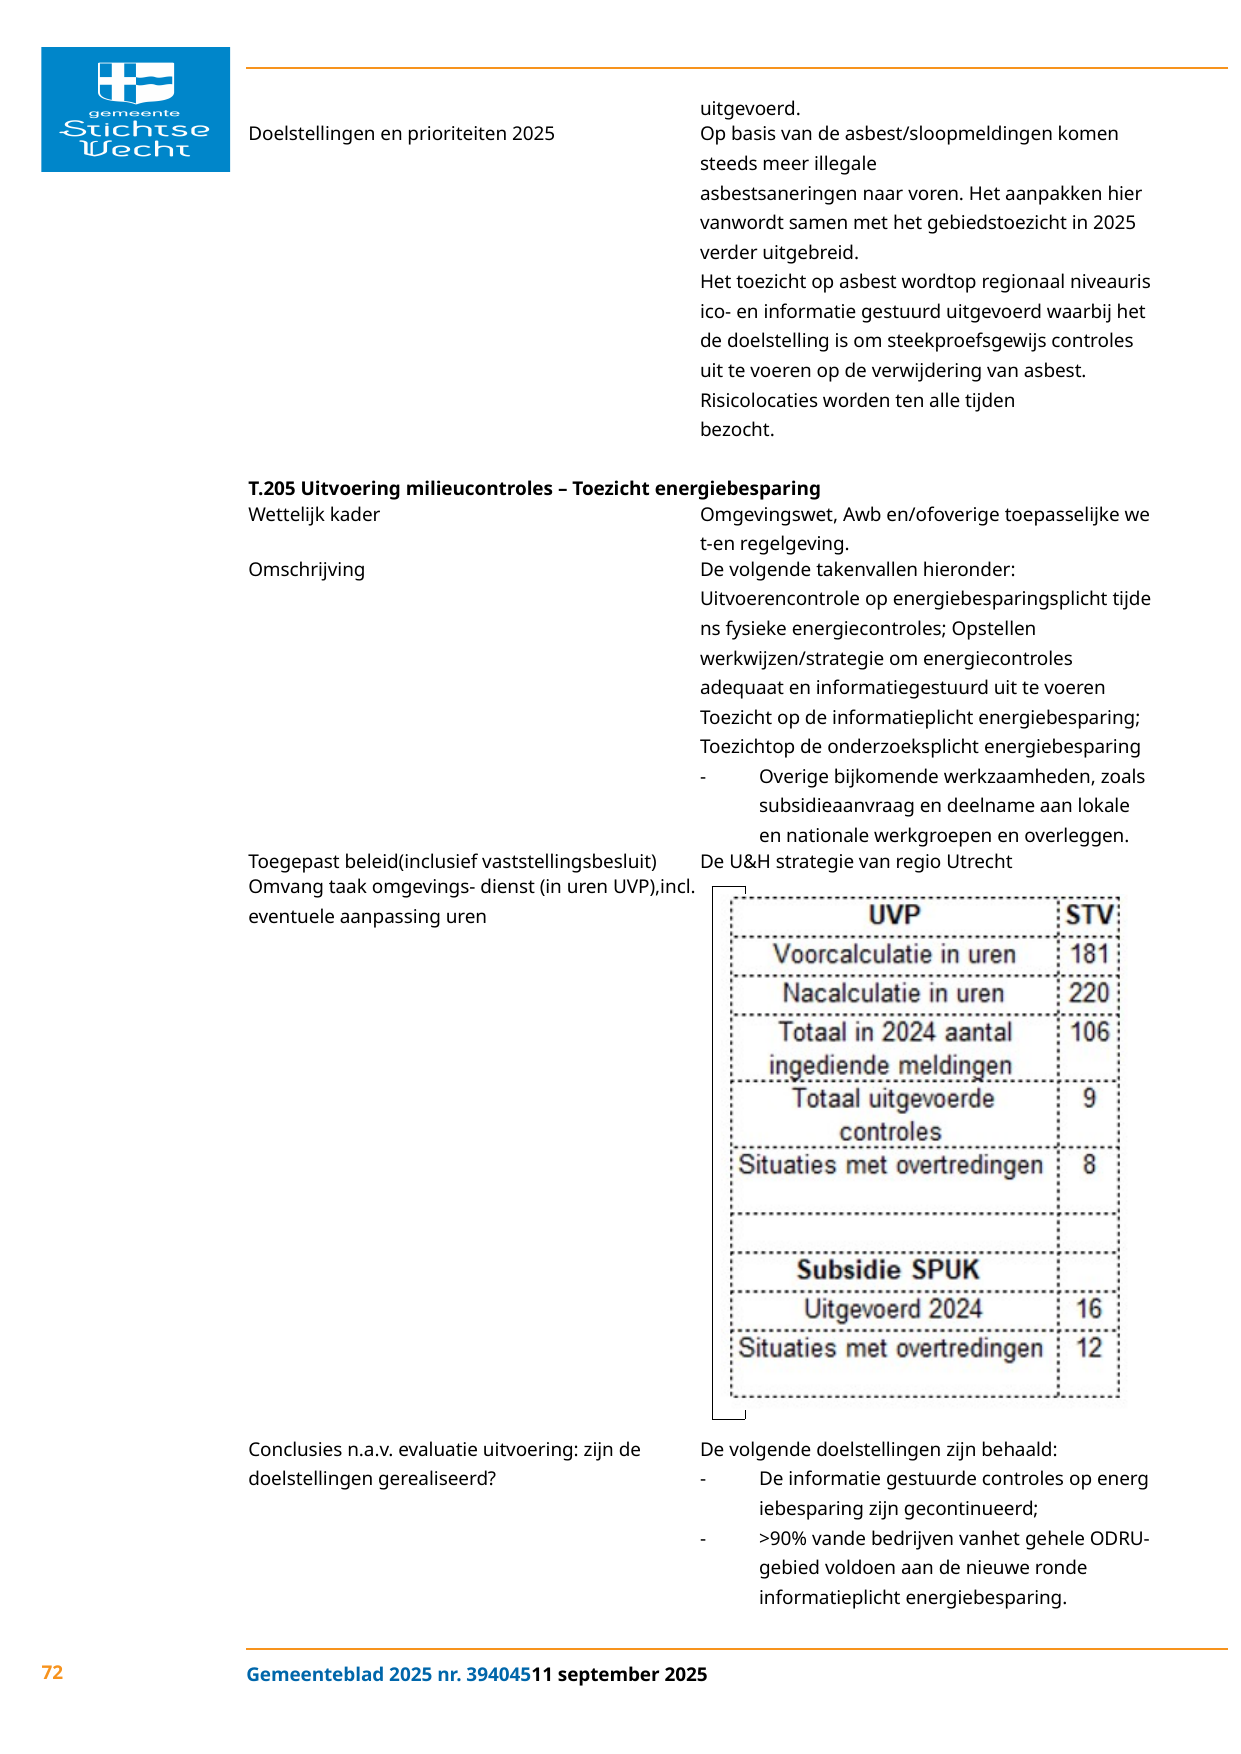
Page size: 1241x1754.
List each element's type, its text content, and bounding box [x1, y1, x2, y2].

table_cell Omschrijving [248, 556, 700, 848]
table_cell [713, 887, 745, 894]
table_cell [700, 874, 1152, 894]
table_cell [700, 895, 712, 1409]
table_cell Doelstellingen en prioriteiten 2025 [248, 121, 700, 442]
table_cell Op basis van de asbest/sloopmeldingen komen steeds meer illegale asbestsaneringen naar voren. Het aanpakken hiervanwordt samen met het gebiedstoezicht in 2025 verder uitgebreid. Het toezicht op asbest wordtop regionaal niveaurisico- en informatie gestuurd uitgevoerd waarbij het de doelstelling is om steekproefsgewijs controles uit te voeren op de verwijdering van asbest. Risicolocaties worden ten alle tijden bezocht. [700, 121, 1152, 442]
table_cell Conclusies n.a.v. evaluatie uitvoering: zijn de doelstellingen gerealiseerd? [248, 1436, 700, 1610]
table_cell uitgevoerd. [700, 95, 1152, 121]
table_cell [713, 895, 720, 1409]
picture [137, 63, 174, 103]
table_cell [713, 1410, 745, 1419]
table_cell Wettelijk kader [248, 501, 700, 556]
table_cell [700, 1410, 1152, 1436]
table_cell [1129, 895, 1152, 1409]
table_cell Toegepast beleid(inclusief vaststellingsbesluit) [248, 848, 700, 874]
table_cell Omgevingswet, Awb en/ofoverige toepasselijke wet-en regelgeving. [700, 501, 1152, 556]
picture [99, 63, 135, 101]
table_cell [248, 95, 700, 121]
table_cell Omvang taak omgevings- dienst (in uren UVP),incl. eventuele aanpassing uren [248, 874, 700, 1436]
picture [720, 894, 1129, 1410]
table_cell De volgende doelstellingen zijn behaald: De informatie gestuurde controles op energiebesparing zijn gecontinueerd; >90% vande bedrijven vanhet gehele ODRU-gebied voldoen aan de nieuwe ronde informatieplicht energiebesparing. [700, 1436, 1152, 1610]
table_cell De U&H strategie van regio Utrecht [700, 848, 1152, 874]
table_cell De volgende takenvallen hieronder: Uitvoerencontrole op energiebesparingsplicht tijdens fysieke energiecontroles; Opstellen werkwijzen/strategie om energiecontroles adequaat en informatiegestuurd uit te voeren Toezicht op de informatieplicht energiebesparing; Toezichtop de onderzoeksplicht energiebesparing Overige bijkomende werkzaamheden, zoals subsidieaanvraag en deelname aan lokale en nationale werkgroepen en overleggen. [700, 556, 1152, 848]
table_header T.205 Uitvoering milieucontroles – Toezicht energiebesparing [248, 475, 1152, 501]
